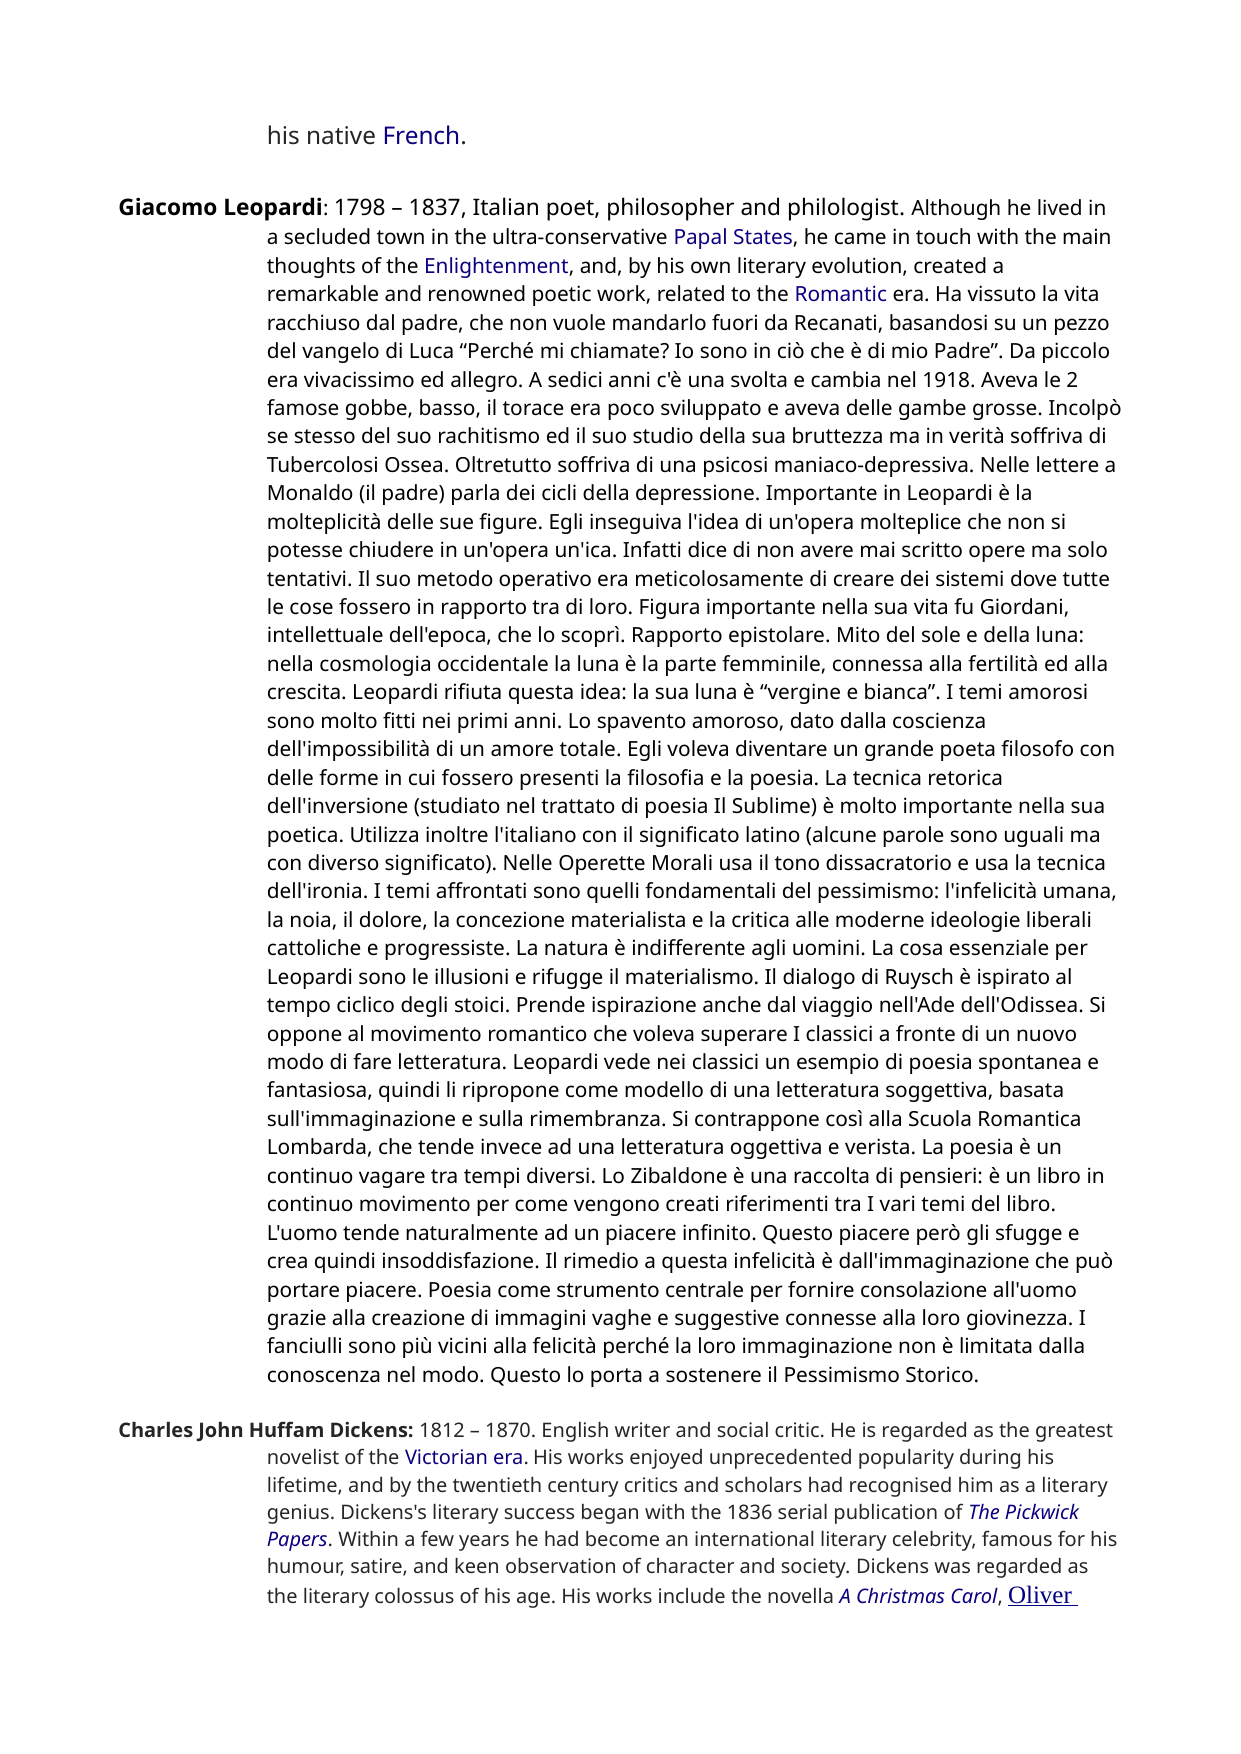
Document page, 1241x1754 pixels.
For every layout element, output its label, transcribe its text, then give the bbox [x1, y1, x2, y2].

text Charles John Huffam Dickens: 1812 – 1870. English writer and social critic. He is regarded as the greatest novelist of the Victorian era. His works enjoyed unprecedented popularity during his lifetime, and by the twentieth century critics and scholars had recognised him as a literary genius. Dickens's literary success began with the 1836 serial publication of The Pickwick Papers. Within a few years he had become an international literary celebrity, famous for his humour, satire, and keen observation of character and society. Dickens was regarded as the literary colossus of his age. His works include the novella A Christmas Carol, Oliver [118, 1416, 1122, 1609]
text Giacomo Leopardi: 1798 – 1837, Italian poet, philosopher and philologist. Although he lived in a secluded town in the ultra-conservative Papal States, he came in touch with the main thoughts of the Enlightenment, and, by his own literary evolution, created a remarkable and renowned poetic work, related to the Romantic era. Ha vissuto la vita racchiuso dal padre, che non vuole mandarlo fuori da Recanati, basandosi su un pezzo del vangelo di Luca “Perché mi chiamate? Io sono in ciò che è di mio Padre”. Da piccolo era vivacissimo ed allegro. A sedici anni c'è una svolta e cambia nel 1918. Aveva le 2 famose gobbe, basso, il torace era poco sviluppato e aveva delle gambe grosse. Incolpò se stesso del suo rachitismo ed il suo studio della sua bruttezza ma in verità soffriva di Tubercolosi Ossea. Oltretutto soffriva di una psicosi maniaco-depressiva. Nelle lettere a Monaldo (il padre) parla dei cicli della depressione. Importante in Leopardi è la molteplicità delle sue figure. Egli inseguiva l'idea di un'opera molteplice che non si potesse chiudere in un'opera un'ica. Infatti dice di non avere mai scritto opere ma solo tentativi. Il suo metodo operativo era meticolosamente di creare dei sistemi dove tutte le cose fossero in rapporto tra di loro. Figura importante nella sua vita fu Giordani, intellettuale dell'epoca, che lo scoprì. Rapporto epistolare. Mito del sole e della luna: nella cosmologia occidentale la luna è la parte femminile, connessa alla fertilità ed alla crescita. Leopardi rifiuta questa idea: la sua luna è “vergine e bianca”. I temi amorosi sono molto fitti nei primi anni. Lo spavento amoroso, dato dalla coscienza dell'impossibilità di un amore totale. Egli voleva diventare un grande poeta filosofo con delle forme in cui fossero presenti la filosofia e la poesia. La tecnica retorica dell'inversione (studiato nel trattato di poesia Il Sublime) è molto importante nella sua poetica. Utilizza inoltre l'italiano con il significato latino (alcune parole sono uguali ma con diverso significato). Nelle Operette Morali usa il tono dissacratorio e usa la tecnica dell'ironia. I temi affrontati sono quelli fondamentali del pessimismo: l'infelicità umana, la noia, il dolore, la concezione materialista e la critica alle moderne ideologie liberali cattoliche e progressiste. La natura è indifferente agli uomini. La cosa essenziale per Leopardi sono le illusioni e rifugge il materialismo. Il dialogo di Ruysch è ispirato al tempo ciclico degli stoici. Prende ispirazione anche dal viaggio nell'Ade dell'Odissea. Si oppone al movimento romantico che voleva superare I classici a fronte di un nuovo modo di fare letteratura. Leopardi vede nei classici un esempio di poesia spontanea e fantasiosa, quindi li ripropone come modello di una letteratura soggettiva, basata sull'immaginazione e sulla rimembranza. Si contrappone così alla Scuola Romantica Lombarda, che tende invece ad una letteratura oggettiva e verista. La poesia è un continuo vagare tra tempi diversi. Lo Zibaldone è una raccolta di pensieri: è un libro in continuo movimento per come vengono creati riferimenti tra I vari temi del libro. L'uomo tende naturalmente ad un piacere infinito. Questo piacere però gli sfugge e crea quindi insoddisfazione. Il rimedio a questa infelicità è dall'immaginazione che può portare piacere. Poesia come strumento centrale per fornire consolazione all'uomo grazie alla creazione di immagini vaghe e suggestive connesse alla loro giovinezza. I fanciulli sono più vicini alla felicità perché la loro immaginazione non è limitata dalla conoscenza nel modo. Questo lo porta a sostenere il Pessimismo Storico. [118, 192, 1122, 1388]
text his native French. [118, 118, 1122, 151]
